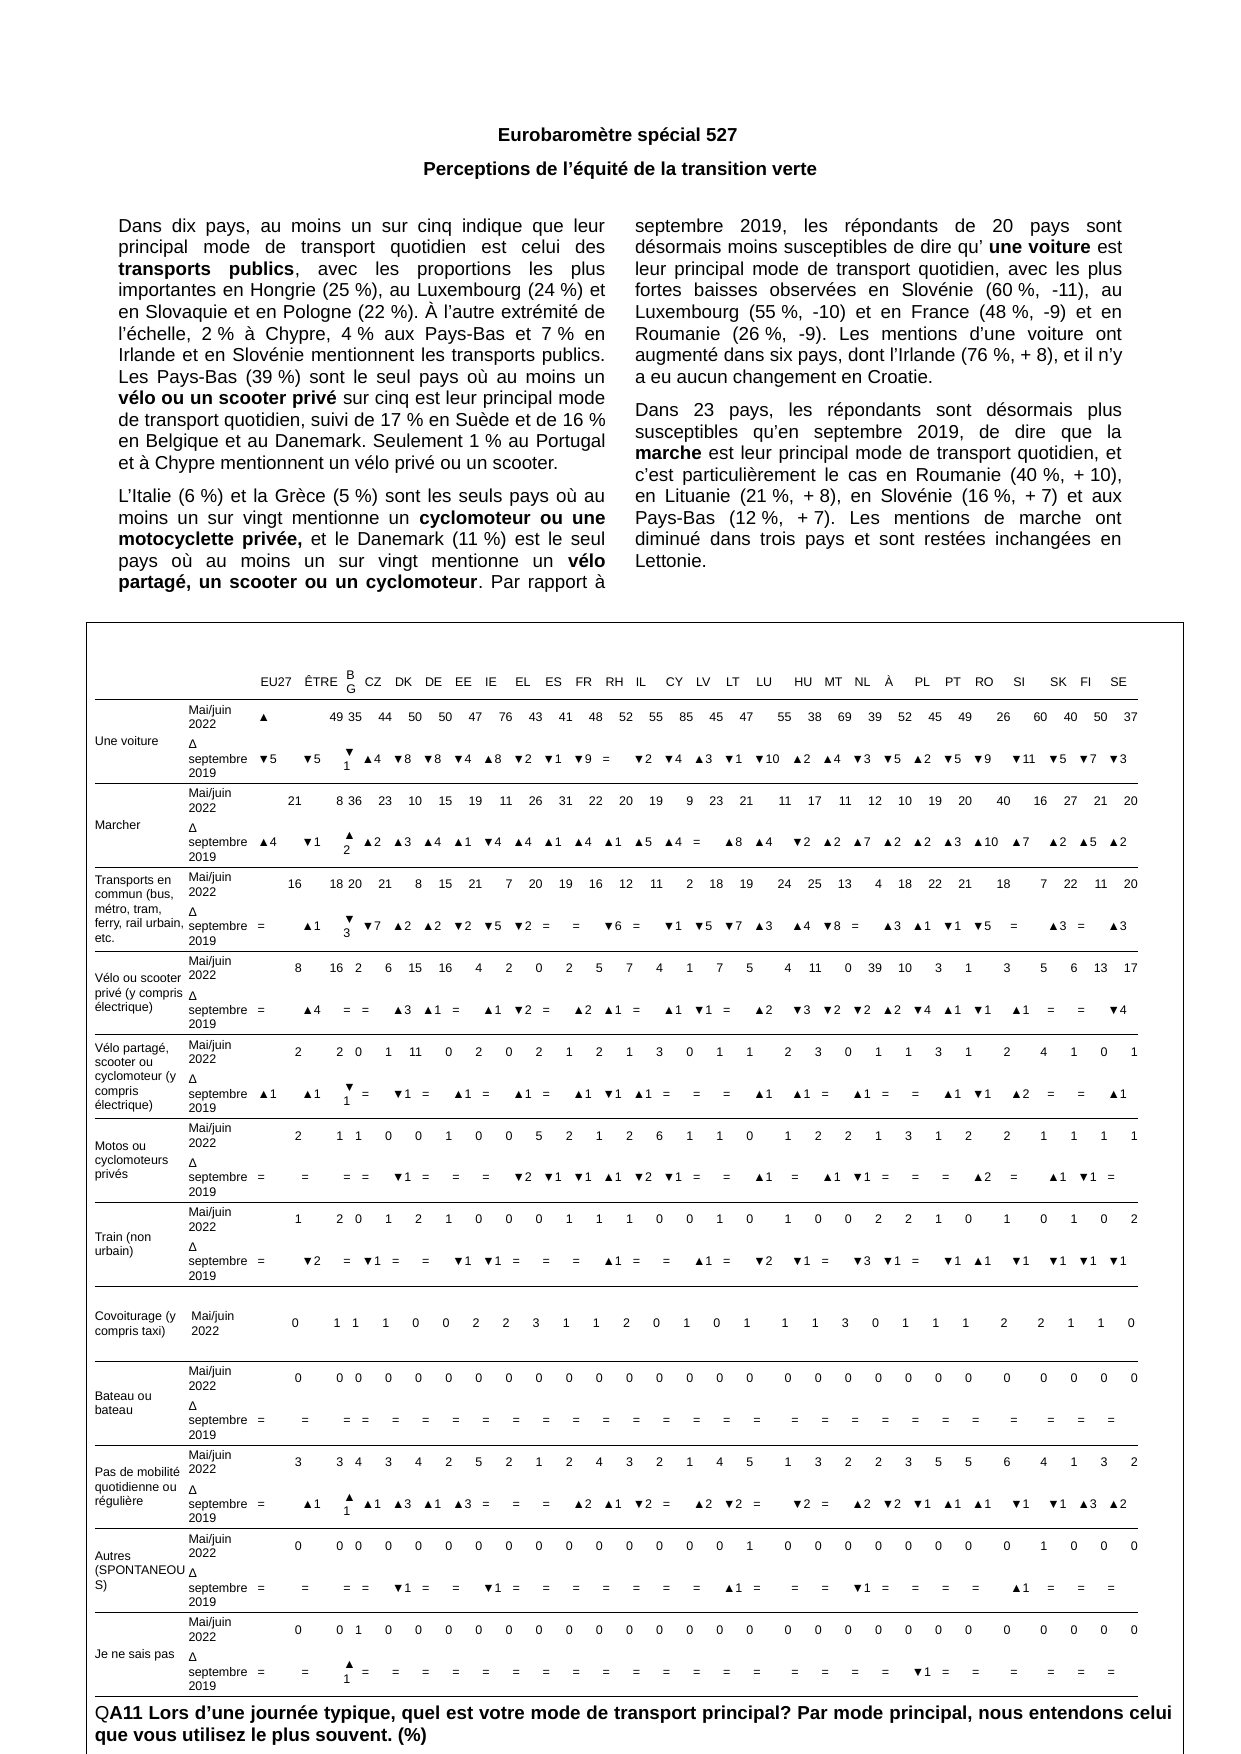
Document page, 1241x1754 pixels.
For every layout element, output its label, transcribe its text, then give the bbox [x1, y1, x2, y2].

table_cell 27 [1047, 784, 1077, 818]
table_cell 0 [942, 1203, 972, 1236]
table_cell [343, 1287, 362, 1306]
table_cell 2 [422, 1446, 452, 1479]
table_cell [693, 1341, 723, 1361]
text Dans 23 pays, les répondants sont désormais plus susceptibles qu’en septembre 2019, de dire que la marche est leur principal mode de transport quotidien, et c’est particulièrement le cas en Roumanie (40 %, + 10), en Lituanie (21 %, + 8), en Slovénie (16 %, + 7) et aux Pays-Bas (12 %, + 7). Les mentions de marche ont diminué dans trois pays et sont restées inchangées en Lettonie. [635, 399, 1122, 571]
table_header RO [972, 665, 1010, 699]
table_cell 39 [851, 952, 882, 985]
table_cell 45 [912, 700, 942, 734]
table_cell 39 [851, 700, 882, 734]
table_cell 0 [633, 1306, 663, 1341]
table_header FR [573, 665, 602, 699]
table_cell ▲2 [1107, 1479, 1137, 1528]
table_cell = [723, 1153, 753, 1202]
table_cell ▲1 [343, 1479, 362, 1528]
table_cell 2 [482, 1306, 512, 1341]
table_cell Δ septembre 2019 [188, 985, 257, 1034]
table_cell 0 [603, 1529, 633, 1563]
table_cell 0 [723, 1203, 753, 1236]
table_cell = [452, 1396, 482, 1444]
table_cell ▼4 [1107, 985, 1137, 1034]
table_cell 0 [1107, 1529, 1137, 1563]
table_cell = [1047, 1563, 1077, 1612]
table_cell 4 [1010, 1035, 1047, 1069]
table_cell 20 [603, 784, 633, 818]
table_cell 0 [882, 1362, 912, 1396]
table_cell = [1077, 985, 1107, 1034]
table_cell 0 [663, 1362, 693, 1396]
table_cell = [392, 1647, 422, 1696]
table_cell Δ septembre 2019 [188, 818, 257, 867]
table_cell 0 [942, 1529, 972, 1563]
table_cell Mai/juin 2022 [188, 1035, 257, 1069]
table_cell ▲2 [791, 734, 821, 783]
table_cell ▼2 [301, 1236, 343, 1286]
table_cell 2 [258, 1035, 301, 1069]
table_cell 1 [343, 1119, 362, 1153]
table_cell 2 [258, 1119, 301, 1153]
table_cell ▲8 [482, 734, 512, 783]
table_cell 0 [482, 1362, 512, 1396]
table_cell 11 [392, 1035, 422, 1069]
table_cell = [821, 1479, 851, 1528]
table_cell ▲4 [512, 818, 542, 867]
table_cell ▼1 [392, 1563, 422, 1612]
table_cell ▼2 [633, 734, 663, 783]
table_cell [633, 1287, 663, 1306]
table_cell 4 [452, 952, 482, 985]
table_cell 7 [482, 868, 512, 901]
table_cell ▲2 [1107, 818, 1137, 867]
table_cell Transports en commun (bus, métro, tram, ferry, rail urbain, etc. [95, 868, 188, 951]
table_cell 0 [753, 1362, 791, 1396]
table_cell ▲4 [422, 818, 452, 867]
table_header IE [482, 665, 512, 699]
table_cell [942, 1287, 972, 1306]
table_cell Δ septembre 2019 [188, 1069, 257, 1118]
table_cell 5 [512, 1119, 542, 1153]
table_cell ▼1 [362, 1236, 392, 1286]
table_cell = [258, 1236, 301, 1286]
table_cell 0 [392, 1362, 422, 1396]
table_cell ▲3 [1047, 901, 1077, 951]
table_cell ▲3 [392, 1479, 422, 1528]
table_cell 1 [723, 1529, 753, 1563]
table_cell 13 [1077, 952, 1107, 985]
table_cell ▲5 [1077, 818, 1107, 867]
table_cell = [791, 1647, 821, 1696]
table_cell [753, 1341, 791, 1361]
table_cell ▼1 [942, 901, 972, 951]
table_cell ▲1 [1010, 1563, 1047, 1612]
table_cell ▼1 [1077, 1153, 1107, 1202]
table_cell [1047, 1341, 1077, 1361]
table_header DE [422, 665, 452, 699]
table_cell ▼1 [1010, 1236, 1047, 1286]
table_cell = [942, 1153, 972, 1202]
table_cell [1010, 1287, 1047, 1306]
table_cell ▲2 [573, 1479, 602, 1528]
table_cell Mai/juin 2022 [188, 1613, 257, 1647]
table_cell = [301, 1396, 343, 1444]
table_cell = [258, 901, 301, 951]
table_cell = [633, 1647, 663, 1696]
table_cell 21 [362, 868, 392, 901]
table_cell 0 [392, 1613, 422, 1647]
table_cell 1 [663, 952, 693, 985]
table_cell = [1107, 1563, 1137, 1612]
table_cell 1 [573, 1203, 602, 1236]
table_cell 2 [512, 1035, 542, 1069]
table_cell 0 [972, 1529, 1010, 1563]
table_cell 1 [258, 1203, 301, 1236]
table_cell = [542, 1479, 572, 1528]
table_cell 0 [343, 1362, 362, 1396]
table_cell ▼1 [693, 985, 723, 1034]
table_cell 20 [942, 784, 972, 818]
table_cell = [912, 1236, 942, 1286]
table_cell ▲1 [482, 985, 512, 1034]
table_cell = [942, 1563, 972, 1612]
table_cell 0 [482, 1613, 512, 1647]
table_cell = [573, 1647, 602, 1696]
table_cell ▲2 [392, 901, 422, 951]
table_cell Δ septembre 2019 [188, 1647, 257, 1696]
table_cell 0 [343, 1529, 362, 1563]
table_cell ▲4 [821, 734, 851, 783]
table_cell ▼8 [422, 734, 452, 783]
table_cell 24 [753, 868, 791, 901]
table_cell = [1047, 985, 1077, 1034]
table_cell = [362, 1563, 392, 1612]
table_cell 2 [851, 1203, 882, 1236]
table_cell = [258, 1396, 301, 1444]
table_cell Train (non urbain) [95, 1203, 188, 1286]
table_cell = [1077, 901, 1107, 951]
table_cell Mai/juin 2022 [188, 1362, 257, 1396]
table_cell 0 [603, 1613, 633, 1647]
table_cell = [821, 1563, 851, 1612]
table_cell ▲1 [603, 1479, 633, 1528]
table_cell 0 [723, 1613, 753, 1647]
table_cell = [942, 1396, 972, 1444]
table_cell ▲2 [1010, 1069, 1047, 1118]
table_cell 7 [1010, 868, 1047, 901]
table_cell 4 [343, 1446, 362, 1479]
table_cell = [821, 1236, 851, 1286]
table_cell 21 [723, 784, 753, 818]
table_cell 2 [821, 1446, 851, 1479]
table_cell [723, 1341, 753, 1361]
table_cell 1 [663, 1446, 693, 1479]
table_cell 0 [258, 1613, 301, 1647]
table_cell 1 [362, 1306, 392, 1341]
table_cell 0 [258, 1306, 301, 1341]
table_cell ▲1 [633, 1069, 663, 1118]
table_cell ▲3 [693, 734, 723, 783]
table_cell 0 [663, 1203, 693, 1236]
table_cell 44 [362, 700, 392, 734]
table_cell ▲1 [753, 1153, 791, 1202]
table_cell Mai/juin 2022 [188, 952, 257, 985]
table_cell = [392, 1236, 422, 1286]
table_cell 0 [573, 1529, 602, 1563]
table_cell ▲1 [791, 1069, 821, 1118]
table_cell ▼1 [972, 985, 1010, 1034]
table_cell [723, 1287, 753, 1306]
table_cell ▲1 [723, 1563, 753, 1612]
table_cell = [603, 1563, 633, 1612]
table_cell 3 [882, 1119, 912, 1153]
table_cell 45 [693, 700, 723, 734]
table_header MT [821, 665, 851, 699]
table_cell 5 [452, 1446, 482, 1479]
table_cell ▲3 [942, 818, 972, 867]
table_cell [821, 1287, 851, 1306]
table_cell = [882, 1153, 912, 1202]
table_cell ▼1 [942, 1236, 972, 1286]
table_cell [753, 1287, 791, 1306]
table_cell Marcher [95, 784, 188, 867]
table_cell ▲4 [258, 818, 301, 867]
table_cell = [258, 1153, 301, 1202]
table_cell 25 [791, 868, 821, 901]
table_cell 0 [753, 1613, 791, 1647]
table_header LT [723, 665, 753, 699]
table_cell ▲1 [542, 818, 572, 867]
table_cell ▼4 [663, 734, 693, 783]
table_cell 0 [912, 1362, 942, 1396]
table_cell ▲1 [301, 1479, 343, 1528]
table_header RH [603, 665, 633, 699]
table_cell Une voiture [95, 700, 188, 783]
table_cell ▼5 [972, 901, 1010, 951]
table_cell 0 [1077, 1035, 1107, 1069]
table_cell 1 [1010, 1119, 1047, 1153]
text Dans dix pays, au moins un sur cinq indique que leur principal mode de transport quotidien est celui des transports publics, avec les proportions les plus importantes en Hongrie (25 %), au Luxembourg (24 %) et en Slovaquie et en Pologne (22 %). À l’autre extrémité de l’échelle, 2 % à Chypre, 4 % aux Pays-Bas et 7 % en Irlande et en Slovénie mentionnent les transports publics. Les Pays-Bas (39 %) sont le seul pays où au moins un vélo ou un scooter privé sur cinq est leur principal mode de transport quotidien, suivi de 17 % en Suède et de 16 % en Belgique et au Danemark. Seulement 1 % au Portugal et à Chypre mentionnent un vélo privé ou un scooter. [118, 214, 605, 473]
table_cell 16 [258, 868, 301, 901]
table_cell 1 [723, 1306, 753, 1341]
table_cell ▲3 [882, 901, 912, 951]
table_cell 22 [912, 868, 942, 901]
table_cell 0 [482, 1203, 512, 1236]
table_cell ▲2 [821, 818, 851, 867]
table_cell 0 [422, 1529, 452, 1563]
table_cell 4 [1010, 1446, 1047, 1479]
table_cell 0 [851, 1613, 882, 1647]
table_cell 1 [301, 1306, 343, 1341]
table_cell 6 [972, 1446, 1010, 1479]
table_cell ▼1 [1047, 1236, 1077, 1286]
table_cell 1 [851, 1119, 882, 1153]
table_cell = [1010, 1153, 1047, 1202]
table_cell ▼11 [1010, 734, 1047, 783]
table_cell 0 [882, 1529, 912, 1563]
table_cell 0 [972, 1362, 1010, 1396]
table_cell = [258, 985, 301, 1034]
table_cell 2 [542, 952, 572, 985]
table_cell 8 [301, 784, 343, 818]
table_cell 21 [452, 868, 482, 901]
table_cell 1 [753, 1446, 791, 1479]
table_cell 11 [1077, 868, 1107, 901]
table_cell ▲8 [723, 818, 753, 867]
table_cell = [258, 1479, 301, 1528]
table_header SI [1010, 665, 1047, 699]
table_cell = [258, 1647, 301, 1696]
table_cell ▼2 [821, 985, 851, 1034]
table_cell [392, 1341, 422, 1361]
table_cell 0 [422, 1613, 452, 1647]
table_cell 36 [343, 784, 362, 818]
table_cell = [663, 1563, 693, 1612]
table_cell 23 [693, 784, 723, 818]
table_cell 0 [723, 1362, 753, 1396]
table_cell ▲1 [452, 818, 482, 867]
table_cell 2 [972, 1119, 1010, 1153]
table_cell 5 [723, 1446, 753, 1479]
table_cell ▼6 [603, 901, 633, 951]
table_cell = [821, 1396, 851, 1444]
table_cell 0 [542, 1613, 572, 1647]
table_cell 15 [422, 868, 452, 901]
table_cell = [693, 1396, 723, 1444]
table_cell ▼2 [512, 985, 542, 1034]
table_cell = [851, 1647, 882, 1696]
table_cell ▲1 [972, 1236, 1010, 1286]
table_cell 3 [791, 1446, 821, 1479]
table_cell [512, 1341, 542, 1361]
table_cell ▲2 [422, 901, 452, 951]
table_cell = [753, 1396, 791, 1444]
table_cell 2 [851, 1446, 882, 1479]
table_cell 1 [1047, 1203, 1077, 1236]
table_cell Mai/juin 2022 [188, 868, 257, 901]
table_header ES [542, 665, 572, 699]
table_cell 15 [392, 952, 422, 985]
table_cell 0 [821, 1362, 851, 1396]
table_cell 16 [573, 868, 602, 901]
table_cell ▲2 [1047, 818, 1077, 867]
table_cell = [1107, 1647, 1137, 1696]
table_cell = [362, 985, 392, 1034]
table_cell [422, 1287, 452, 1306]
table_cell 11 [821, 784, 851, 818]
table_cell 17 [1107, 952, 1137, 985]
table_cell 0 [258, 1362, 301, 1396]
table_cell = [912, 1563, 942, 1612]
table_cell 0 [633, 1613, 663, 1647]
table_cell 49 [301, 700, 343, 734]
table_cell 2 [482, 952, 512, 985]
table_cell 0 [482, 1035, 512, 1069]
table_cell ▲3 [392, 985, 422, 1034]
table_cell 4 [693, 1446, 723, 1479]
table_cell 0 [452, 1613, 482, 1647]
table_cell Δ septembre 2019 [188, 901, 257, 951]
table_cell = [603, 1396, 633, 1444]
table_cell 1 [972, 1203, 1010, 1236]
table_cell 0 [301, 1529, 343, 1563]
table_cell 0 [633, 1362, 663, 1396]
table_cell 9 [663, 784, 693, 818]
table_cell ▼3 [1107, 734, 1137, 783]
table_cell 7 [603, 952, 633, 985]
table_cell 11 [791, 952, 821, 985]
table_header LV [693, 665, 723, 699]
table_cell 1 [1047, 1119, 1077, 1153]
table_cell ▼5 [942, 734, 972, 783]
table_cell ▼1 [603, 1069, 633, 1118]
table_cell 1 [882, 1035, 912, 1069]
table_cell 20 [1107, 868, 1137, 901]
table_cell ▼8 [392, 734, 422, 783]
table_cell 1 [1010, 1529, 1047, 1563]
table_cell = [1077, 1396, 1107, 1444]
table_cell 0 [482, 1119, 512, 1153]
table_cell 1 [942, 1306, 972, 1341]
table_cell ▼1 [301, 818, 343, 867]
table_cell Mai/juin 2022 [188, 784, 257, 818]
table_header CZ [362, 665, 392, 699]
table_cell ▼2 [633, 1479, 663, 1528]
table_cell 5 [942, 1446, 972, 1479]
table_cell ▲2 [882, 818, 912, 867]
table_cell 3 [791, 1035, 821, 1069]
table_cell 1 [573, 1306, 602, 1341]
table_cell [422, 1341, 452, 1361]
table_cell [343, 1341, 362, 1361]
table_cell ▲7 [1010, 818, 1047, 867]
table_cell 0 [422, 1306, 452, 1341]
table_cell Bateau ou bateau [95, 1362, 188, 1444]
table_cell 1 [693, 1035, 723, 1069]
table_cell 0 [753, 1529, 791, 1563]
table_cell = [663, 1069, 693, 1118]
table_cell Mai/juin 2022 [188, 1306, 257, 1341]
table_cell Δ septembre 2019 [188, 1396, 257, 1444]
table_cell [392, 1287, 422, 1306]
table_cell = [693, 1153, 723, 1202]
table_cell Δ septembre 2019 [188, 1153, 257, 1202]
table_header SE [1107, 665, 1137, 699]
table_cell 0 [512, 952, 542, 985]
table_cell [573, 1287, 602, 1306]
table_cell 6 [633, 1119, 663, 1153]
table_cell 20 [343, 868, 362, 901]
table_cell 0 [392, 1306, 422, 1341]
table_cell ▲2 [851, 1479, 882, 1528]
table_cell 1 [912, 1119, 942, 1153]
table_cell 1 [753, 1203, 791, 1236]
table_cell 3 [633, 1035, 663, 1069]
table_cell = [972, 1396, 1010, 1444]
table_cell 0 [482, 1529, 512, 1563]
table_cell 6 [362, 952, 392, 985]
table_cell 4 [392, 1446, 422, 1479]
table_cell ▼5 [693, 901, 723, 951]
table_cell = [753, 1563, 791, 1612]
table_cell ▼1 [392, 1069, 422, 1118]
table_cell ▼1 [1107, 1236, 1137, 1286]
table_cell = [452, 1153, 482, 1202]
table_header BG [343, 665, 362, 699]
table_cell 1 [343, 1306, 362, 1341]
table_cell 1 [663, 1306, 693, 1341]
table_cell = [603, 1647, 633, 1696]
table_cell ▲1 [753, 1069, 791, 1118]
table_cell ▼1 [343, 1069, 362, 1118]
table_cell 0 [512, 1362, 542, 1396]
table_cell 43 [512, 700, 542, 734]
table_cell = [1010, 1396, 1047, 1444]
table_cell 0 [1047, 1613, 1077, 1647]
table_cell 0 [1077, 1203, 1107, 1236]
table_cell 0 [633, 1529, 663, 1563]
table_cell = [542, 1069, 572, 1118]
table_cell ▲1 [821, 1153, 851, 1202]
table_cell [542, 1287, 572, 1306]
table_cell 16 [1010, 784, 1047, 818]
table_cell = [1047, 1396, 1077, 1444]
table_cell ▼9 [972, 734, 1010, 783]
table_cell 0 [512, 1613, 542, 1647]
table_cell 1 [693, 1203, 723, 1236]
table_cell = [512, 1236, 542, 1286]
table_cell ▼1 [542, 734, 572, 783]
table_cell Mai/juin 2022 [188, 700, 257, 734]
table_cell 3 [912, 1035, 942, 1069]
table_cell = [723, 1647, 753, 1696]
table_cell 18 [972, 868, 1010, 901]
table_cell = [482, 1153, 512, 1202]
table_cell 21 [258, 784, 301, 818]
table_cell 31 [542, 784, 572, 818]
table_cell ▼1 [912, 1479, 942, 1528]
table_cell = [663, 1479, 693, 1528]
table_cell ▼1 [343, 734, 362, 783]
table_cell 5 [912, 1446, 942, 1479]
table_cell = [512, 1563, 542, 1612]
table_cell = [512, 1479, 542, 1528]
table_cell 0 [1010, 1613, 1047, 1647]
table_header LU [753, 665, 791, 699]
table_cell Vélo ou scooter privé (y compris électrique) [95, 952, 188, 1034]
table_cell 19 [912, 784, 942, 818]
table_cell 2 [972, 1306, 1010, 1341]
table_cell 18 [301, 868, 343, 901]
table_cell ▼1 [663, 901, 693, 951]
table_header ÊTRE [301, 665, 343, 699]
table_cell 47 [723, 700, 753, 734]
table_cell 0 [791, 1203, 821, 1236]
table_cell 0 [1077, 1362, 1107, 1396]
table_cell ▲4 [791, 901, 821, 951]
text septembre 2019, les répondants de 20 pays sont désormais moins susceptibles de dire qu’ une voiture est leur principal mode de transport quotidien, avec les plus fortes baisses observées en Slovénie (60 %, -11), au Luxembourg (55 %, -10) et en France (48 %, -9) et en Roumanie (26 %, -9). Les mentions d’une voiture ont augmenté dans six pays, dont l’Irlande (76 %, + 8), et il n’y a eu aucun changement en Croatie. [635, 214, 1122, 387]
table_cell 0 [422, 1362, 452, 1396]
table_cell 2 [791, 1119, 821, 1153]
table_cell 4 [753, 952, 791, 985]
table_cell 22 [573, 784, 602, 818]
table_header PL [912, 665, 942, 699]
table_cell ▲3 [1077, 1479, 1107, 1528]
table_cell 0 [821, 1035, 851, 1069]
table_cell = [1047, 1069, 1077, 1118]
table_cell = [1077, 1563, 1107, 1612]
table_cell 2 [821, 1119, 851, 1153]
table_cell = [301, 1563, 343, 1612]
table_cell ▲2 [753, 985, 791, 1034]
table_cell 0 [663, 1529, 693, 1563]
table_cell = [362, 1153, 392, 1202]
table_cell = [573, 1396, 602, 1444]
table_cell 5 [573, 952, 602, 985]
table_cell 0 [1077, 1529, 1107, 1563]
table_cell 0 [912, 1613, 942, 1647]
table_cell = [1077, 1069, 1107, 1118]
table_cell [1077, 1287, 1107, 1306]
table_cell 0 [851, 1362, 882, 1396]
table_cell ▼2 [512, 734, 542, 783]
table_cell ▲1 [603, 985, 633, 1034]
table_cell = [301, 1153, 343, 1202]
table_cell 0 [1010, 1362, 1047, 1396]
table_cell ▼1 [392, 1153, 422, 1202]
table_cell 1 [422, 1203, 452, 1236]
table_cell [573, 1341, 602, 1361]
table_cell 10 [882, 952, 912, 985]
table_header NL [851, 665, 882, 699]
table_cell [542, 1341, 572, 1361]
table_cell Autres (SPONTANEOUS) [95, 1529, 188, 1612]
table_cell 8 [258, 952, 301, 985]
table_cell 0 [512, 1529, 542, 1563]
table_cell 1 [422, 1119, 452, 1153]
table_cell = [482, 1479, 512, 1528]
table_cell [301, 1341, 343, 1361]
table_cell = [422, 1236, 452, 1286]
table_header SK [1047, 665, 1077, 699]
table_cell 1 [753, 1306, 791, 1341]
table_cell 1 [1107, 1119, 1137, 1153]
table_cell 2 [1010, 1306, 1047, 1341]
table_cell ▼5 [258, 734, 301, 783]
table_cell = [482, 1069, 512, 1118]
table_cell 11 [753, 784, 791, 818]
table_cell 22 [1047, 868, 1077, 901]
table_cell = [1010, 901, 1047, 951]
table_cell 1 [1077, 1119, 1107, 1153]
table_cell [482, 1341, 512, 1361]
table_cell 0 [1047, 1529, 1077, 1563]
table_cell ▼2 [723, 1479, 753, 1528]
table_cell 12 [603, 868, 633, 901]
table_cell [851, 1287, 882, 1306]
table_cell 50 [1077, 700, 1107, 734]
table_cell 0 [573, 1362, 602, 1396]
table_cell = [573, 901, 602, 951]
table_cell = [542, 901, 572, 951]
table_cell 2 [301, 1035, 343, 1069]
table_header FI [1077, 665, 1107, 699]
table_cell ▲7 [851, 818, 882, 867]
table_cell 0 [1077, 1613, 1107, 1647]
table_cell 37 [1107, 700, 1137, 734]
table_cell = [512, 1647, 542, 1696]
table_cell 0 [1107, 1362, 1137, 1396]
table_cell 0 [392, 1529, 422, 1563]
table_cell 3 [882, 1446, 912, 1479]
table_header CY [663, 665, 693, 699]
table_cell = [1107, 1153, 1137, 1202]
table_cell = [422, 1069, 452, 1118]
table_cell 2 [573, 1035, 602, 1069]
table_cell ▼1 [1047, 1479, 1077, 1528]
table_cell 3 [821, 1306, 851, 1341]
table_cell 1 [942, 1035, 972, 1069]
table_cell 2 [603, 1306, 633, 1341]
table_cell [258, 1287, 301, 1306]
table_cell 2 [392, 1203, 422, 1236]
table_cell [482, 1287, 512, 1306]
table_cell 0 [912, 1529, 942, 1563]
table_cell = [942, 1647, 972, 1696]
table_cell = [343, 1153, 362, 1202]
table_cell 1 [512, 1446, 542, 1479]
table_cell [362, 1287, 392, 1306]
table_cell 1 [542, 1035, 572, 1069]
table_cell 26 [512, 784, 542, 818]
table_cell 21 [942, 868, 972, 901]
table_cell ▼1 [452, 1236, 482, 1286]
table_cell 2 [1107, 1446, 1137, 1479]
table_cell 40 [972, 784, 1010, 818]
table_cell = [882, 1396, 912, 1444]
table_cell 1 [343, 1613, 362, 1647]
table_cell = [482, 1396, 512, 1444]
table_cell = [542, 1236, 572, 1286]
table_cell ▼1 [882, 1236, 912, 1286]
table_cell 1 [912, 1306, 942, 1341]
table_cell 0 [542, 1529, 572, 1563]
table_cell 3 [362, 1446, 392, 1479]
table_cell 0 [942, 1613, 972, 1647]
table_cell 50 [422, 700, 452, 734]
table_cell 40 [1047, 700, 1077, 734]
table_cell 0 [452, 1362, 482, 1396]
table_cell ▼1 [1077, 1236, 1107, 1286]
table_cell 4 [633, 952, 663, 985]
table_cell 0 [663, 1613, 693, 1647]
table_cell [1107, 1287, 1137, 1306]
table_cell ▲2 [573, 985, 602, 1034]
table_cell = [753, 1647, 791, 1696]
table_cell = [633, 1396, 663, 1444]
table_cell 16 [422, 952, 452, 985]
table_cell 0 [791, 1529, 821, 1563]
table_cell ▼5 [482, 901, 512, 951]
table_cell ▲1 [693, 1236, 723, 1286]
table_cell 17 [791, 784, 821, 818]
table_cell [972, 1287, 1010, 1306]
table_cell ▼4 [482, 818, 512, 867]
table_cell 38 [791, 700, 821, 734]
table_cell 5 [1010, 952, 1047, 985]
table_cell 3 [603, 1446, 633, 1479]
table_cell 0 [1047, 1362, 1077, 1396]
table_cell ▼2 [512, 901, 542, 951]
table_cell 4 [851, 868, 882, 901]
table_cell ▼1 [851, 1153, 882, 1202]
table_cell 18 [693, 868, 723, 901]
table_cell 19 [633, 784, 663, 818]
table_cell ▼1 [723, 734, 753, 783]
table_cell 0 [362, 1529, 392, 1563]
table_cell 1 [542, 1203, 572, 1236]
table_cell Vélo partagé, scooter ou cyclomoteur (y compris électrique) [95, 1035, 188, 1118]
table_cell ▼8 [821, 901, 851, 951]
table_cell 1 [912, 1203, 942, 1236]
table_cell 1 [603, 1203, 633, 1236]
table_cell ▲1 [1047, 1153, 1077, 1202]
table_cell 1 [942, 952, 972, 985]
table_cell [972, 1341, 1010, 1361]
table_cell 41 [542, 700, 572, 734]
table_cell [258, 1341, 301, 1361]
table_cell = [723, 985, 753, 1034]
table_cell = [362, 1647, 392, 1696]
table_cell [188, 1287, 257, 1306]
table_cell 0 [1107, 1306, 1137, 1341]
table_cell ▲1 [1107, 1069, 1137, 1118]
table_cell 0 [603, 1362, 633, 1396]
table_cell [663, 1287, 693, 1306]
table_cell [1077, 1341, 1107, 1361]
table_cell [851, 1341, 882, 1361]
table_cell ▲1 [942, 985, 972, 1034]
table_cell 3 [972, 952, 1010, 985]
table_cell 55 [753, 700, 791, 734]
table_cell = [512, 1396, 542, 1444]
table_cell = [343, 1563, 362, 1612]
table_cell [693, 1287, 723, 1306]
table_cell ▼2 [452, 901, 482, 951]
table_cell ▲1 [972, 1479, 1010, 1528]
table_cell 3 [301, 1446, 343, 1479]
table_cell 0 [422, 1035, 452, 1069]
table_cell 19 [542, 868, 572, 901]
table_cell 0 [882, 1613, 912, 1647]
table_cell 2 [753, 1035, 791, 1069]
table_cell = [452, 985, 482, 1034]
table_cell = [723, 1069, 753, 1118]
table_cell = [693, 1647, 723, 1696]
table_cell ▲3 [1107, 901, 1137, 951]
table_cell ▲2 [343, 818, 362, 867]
table_cell 0 [362, 1362, 392, 1396]
table_cell ▼2 [791, 818, 821, 867]
table_cell 3 [258, 1446, 301, 1479]
table_cell ▼3 [791, 985, 821, 1034]
table_cell [452, 1341, 482, 1361]
table_cell = [791, 1153, 821, 1202]
table_cell Mai/juin 2022 [188, 1529, 257, 1563]
table_cell 0 [723, 1119, 753, 1153]
table_header IL [633, 665, 663, 699]
table_header [188, 665, 257, 699]
table_cell 15 [422, 784, 452, 818]
table_cell 0 [392, 1119, 422, 1153]
table_cell Δ septembre 2019 [188, 1236, 257, 1286]
table_cell = [791, 1563, 821, 1612]
table_cell [603, 1287, 633, 1306]
table_cell = [633, 1236, 663, 1286]
table_cell 0 [343, 1035, 362, 1069]
table_cell Mai/juin 2022 [188, 1119, 257, 1153]
table_cell ▲1 [851, 1069, 882, 1118]
table_cell 1 [603, 1035, 633, 1069]
table_cell ▼3 [343, 901, 362, 951]
table_header À [882, 665, 912, 699]
table_cell 12 [851, 784, 882, 818]
table_cell = [542, 1396, 572, 1444]
table_cell Je ne sais pas [95, 1613, 188, 1696]
table_cell = [851, 1396, 882, 1444]
table_cell ▼2 [633, 1153, 663, 1202]
table_cell Δ septembre 2019 [188, 1479, 257, 1528]
table_cell = [633, 901, 663, 951]
table_cell = [343, 985, 362, 1034]
table_cell 0 [693, 1306, 723, 1341]
table_cell 23 [362, 784, 392, 818]
table_cell ▲4 [573, 818, 602, 867]
table_cell ▼9 [573, 734, 602, 783]
table_cell 7 [693, 952, 723, 985]
table_cell ▲ [258, 700, 301, 734]
table_cell ▲3 [392, 818, 422, 867]
table_cell ▲1 [663, 985, 693, 1034]
table_cell ▲1 [452, 1069, 482, 1118]
table_cell [821, 1341, 851, 1361]
table_cell Motos ou cyclomoteurs privés [95, 1119, 188, 1202]
table_cell ▼5 [1047, 734, 1077, 783]
table_cell 0 [573, 1613, 602, 1647]
table_cell = [392, 1396, 422, 1444]
table_cell 2 [603, 1119, 633, 1153]
table_cell 2 [633, 1446, 663, 1479]
table_cell [942, 1341, 972, 1361]
table_cell 0 [452, 1203, 482, 1236]
table_cell ▼2 [753, 1236, 791, 1286]
table_cell 1 [753, 1119, 791, 1153]
table_cell 2 [482, 1446, 512, 1479]
table_cell ▲1 [573, 1069, 602, 1118]
table_cell ▼5 [882, 734, 912, 783]
table_cell 1 [851, 1035, 882, 1069]
table_header HU [791, 665, 821, 699]
table_cell 76 [482, 700, 512, 734]
table_cell = [821, 1069, 851, 1118]
table_cell [882, 1287, 912, 1306]
table_cell ▲1 [362, 1479, 392, 1528]
table_cell ▼7 [1077, 734, 1107, 783]
table_cell = [972, 1647, 1010, 1696]
table_cell ▲1 [301, 1069, 343, 1118]
table_cell ▼5 [301, 734, 343, 783]
table_cell ▲1 [603, 818, 633, 867]
table_cell 20 [1107, 784, 1137, 818]
table_cell [512, 1287, 542, 1306]
table_cell = [422, 1563, 452, 1612]
table_cell ▲1 [942, 1069, 972, 1118]
table_cell 0 [693, 1529, 723, 1563]
table_cell 1 [1077, 1306, 1107, 1341]
table_cell ▲2 [882, 985, 912, 1034]
table_cell ▼1 [851, 1563, 882, 1612]
table_cell ▼1 [912, 1647, 942, 1696]
table_cell ▼3 [851, 1236, 882, 1286]
table_cell ▲10 [972, 818, 1010, 867]
table_cell 0 [851, 1529, 882, 1563]
table_cell = [362, 1396, 392, 1444]
table_cell 0 [258, 1529, 301, 1563]
table_cell 0 [821, 1529, 851, 1563]
table_cell 1 [1047, 1035, 1077, 1069]
table_cell 0 [693, 1613, 723, 1647]
table_cell Mai/juin 2022 [188, 1446, 257, 1479]
table_cell 2 [452, 1306, 482, 1341]
table_cell ▲1 [512, 1069, 542, 1118]
table_cell 0 [791, 1362, 821, 1396]
table_cell = [422, 1647, 452, 1696]
table_cell ▼1 [972, 1069, 1010, 1118]
table_cell 0 [663, 1035, 693, 1069]
table_cell = [482, 1647, 512, 1696]
table_cell = [912, 1396, 942, 1444]
table_cell [663, 1341, 693, 1361]
table_cell = [663, 1396, 693, 1444]
table_cell 0 [452, 1529, 482, 1563]
table_cell 11 [482, 784, 512, 818]
table_cell 1 [882, 1306, 912, 1341]
table_cell Mai/juin 2022 [188, 1203, 257, 1236]
table_cell ▼1 [791, 1236, 821, 1286]
table_cell 0 [542, 1362, 572, 1396]
table_cell = [603, 734, 633, 783]
table_cell ▲2 [912, 818, 942, 867]
table_cell [791, 1287, 821, 1306]
table_cell = [882, 1563, 912, 1612]
table_cell Δ septembre 2019 [188, 1563, 257, 1612]
table_cell 0 [1107, 1613, 1137, 1647]
table_cell 55 [633, 700, 663, 734]
table_cell 1 [1047, 1306, 1077, 1341]
table_cell ▲1 [343, 1647, 362, 1696]
table_cell ▼1 [542, 1153, 572, 1202]
table_cell 6 [1047, 952, 1077, 985]
table_cell 0 [343, 1203, 362, 1236]
table_cell 21 [1077, 784, 1107, 818]
table_cell [301, 1287, 343, 1306]
table_cell ▲1 [301, 901, 343, 951]
table_cell 2 [301, 1203, 343, 1236]
table_cell 2 [542, 1119, 572, 1153]
table_cell 0 [452, 1119, 482, 1153]
table_cell 11 [633, 868, 663, 901]
table_cell 49 [942, 700, 972, 734]
table_cell ▼4 [912, 985, 942, 1034]
table_cell 50 [392, 700, 422, 734]
table_cell 1 [693, 1119, 723, 1153]
table_cell = [422, 1396, 452, 1444]
table_cell ▼7 [362, 901, 392, 951]
table_cell 19 [723, 868, 753, 901]
table_header [95, 665, 188, 699]
table_cell 26 [972, 700, 1010, 734]
table_cell ▲1 [603, 1236, 633, 1286]
table_cell [1047, 1287, 1077, 1306]
table_cell ▼1 [482, 1236, 512, 1286]
table_cell 1 [791, 1306, 821, 1341]
table_cell 1 [573, 1119, 602, 1153]
table_cell 2 [343, 952, 362, 985]
table_cell 0 [972, 1613, 1010, 1647]
table_header EU27 [258, 665, 301, 699]
table_cell = [1010, 1647, 1047, 1696]
table_cell = [693, 1069, 723, 1118]
table_cell 19 [452, 784, 482, 818]
table_cell 1 [1107, 1035, 1137, 1069]
table_cell 1 [1047, 1446, 1077, 1479]
table_cell 0 [821, 952, 851, 985]
table_cell = [1107, 1396, 1137, 1444]
table_cell 10 [392, 784, 422, 818]
table_cell 0 [851, 1306, 882, 1341]
table_cell 5 [723, 952, 753, 985]
table_cell ▲1 [258, 1069, 301, 1118]
table_cell [362, 1341, 392, 1361]
table_cell 2 [663, 868, 693, 901]
table_cell 69 [821, 700, 851, 734]
table_cell = [362, 1069, 392, 1118]
table_cell 47 [452, 700, 482, 734]
table_cell ▼1 [1010, 1479, 1047, 1528]
table_cell = [258, 1563, 301, 1612]
table_cell 2 [542, 1446, 572, 1479]
table_cell ▼4 [452, 734, 482, 783]
table_cell = [723, 1396, 753, 1444]
text L’Italie (6 %) et la Grèce (5 %) sont les seuls pays où au moins un sur vingt mentionne un cyclomoteur ou une motocyclette privée, et le Danemark (11 %) est le seul pays où au moins un sur vingt mentionne un vélo partagé, un scooter ou un cyclomoteur. Par rapport à [118, 485, 605, 593]
table_cell = [1077, 1647, 1107, 1696]
table_cell 60 [1010, 700, 1047, 734]
table_cell = [301, 1647, 343, 1696]
table_cell = [753, 1479, 791, 1528]
table_cell Δ septembre 2019 [188, 734, 257, 783]
table_cell 13 [821, 868, 851, 901]
table_cell ▲1 [942, 1479, 972, 1528]
table_cell 1 [362, 1203, 392, 1236]
table_cell 3 [1077, 1446, 1107, 1479]
table_cell ▼10 [753, 734, 791, 783]
table_cell 1 [542, 1306, 572, 1341]
table_cell 3 [512, 1306, 542, 1341]
table_cell = [573, 1563, 602, 1612]
table_cell [188, 1341, 257, 1361]
table_cell ▼1 [482, 1563, 512, 1612]
table_cell 2 [882, 1203, 912, 1236]
table_cell = [663, 1647, 693, 1696]
table_cell ▲1 [422, 985, 452, 1034]
table_cell 0 [362, 1119, 392, 1153]
table_cell = [912, 1069, 942, 1118]
table_cell = [542, 985, 572, 1034]
table_cell 0 [791, 1613, 821, 1647]
table_cell 16 [301, 952, 343, 985]
table_cell 4 [573, 1446, 602, 1479]
table_cell 2 [972, 1035, 1010, 1069]
table_cell [912, 1341, 942, 1361]
table_cell ▲5 [633, 818, 663, 867]
table_cell = [972, 1563, 1010, 1612]
table_cell ▼7 [723, 901, 753, 951]
table_cell = [633, 1563, 663, 1612]
table_cell = [912, 1153, 942, 1202]
table_cell [1010, 1341, 1047, 1361]
table_cell = [542, 1647, 572, 1696]
table_cell = [791, 1396, 821, 1444]
table_cell 0 [362, 1613, 392, 1647]
table_cell 48 [573, 700, 602, 734]
table_header PT [942, 665, 972, 699]
table_cell = [851, 901, 882, 951]
table_cell 3 [912, 952, 942, 985]
table_cell ▲4 [301, 985, 343, 1034]
table_cell 0 [512, 1203, 542, 1236]
table_cell ▼1 [573, 1153, 602, 1202]
table_cell = [343, 1396, 362, 1444]
table_cell = [693, 1563, 723, 1612]
table_cell ▲4 [753, 818, 791, 867]
table_cell [633, 1341, 663, 1361]
table_cell ▼2 [512, 1153, 542, 1202]
table_cell 0 [693, 1362, 723, 1396]
table_cell = [1047, 1647, 1077, 1696]
table_cell = [723, 1236, 753, 1286]
table_cell = [821, 1647, 851, 1696]
table_cell 18 [882, 868, 912, 901]
table_cell [1107, 1341, 1137, 1361]
table_cell 0 [942, 1362, 972, 1396]
table_cell ▲2 [362, 818, 392, 867]
table_cell 0 [821, 1613, 851, 1647]
table_cell = [542, 1563, 572, 1612]
table_cell 0 [1010, 1203, 1047, 1236]
table_cell ▲2 [972, 1153, 1010, 1202]
table_cell 2 [942, 1119, 972, 1153]
table_cell = [452, 1647, 482, 1696]
table_cell = [452, 1563, 482, 1612]
table_cell = [663, 1236, 693, 1286]
table_cell ▼2 [791, 1479, 821, 1528]
table_cell ▲4 [663, 818, 693, 867]
table_cell [603, 1341, 633, 1361]
table_cell 52 [882, 700, 912, 734]
table_cell ▲1 [1010, 985, 1047, 1034]
table_cell 20 [512, 868, 542, 901]
table_cell 1 [723, 1035, 753, 1069]
table_cell [882, 1341, 912, 1361]
table_cell 52 [603, 700, 633, 734]
table_cell 0 [301, 1613, 343, 1647]
table_cell [791, 1341, 821, 1361]
text [87, 623, 1183, 1754]
table_cell ▲1 [603, 1153, 633, 1202]
table_cell 10 [882, 784, 912, 818]
table_cell ▲2 [693, 1479, 723, 1528]
table_cell [452, 1287, 482, 1306]
table_cell 1 [663, 1119, 693, 1153]
table_cell ▼3 [851, 734, 882, 783]
table_cell ▲4 [362, 734, 392, 783]
table_cell ▼2 [851, 985, 882, 1034]
table_cell 85 [663, 700, 693, 734]
table_cell 0 [821, 1203, 851, 1236]
table_cell = [882, 1069, 912, 1118]
table_cell Covoiturage (y compris taxi) [95, 1287, 188, 1361]
table_cell 35 [343, 700, 362, 734]
table_cell 1 [362, 1035, 392, 1069]
table_cell = [422, 1153, 452, 1202]
table_cell ▼1 [663, 1153, 693, 1202]
table_cell ▲2 [912, 734, 942, 783]
table_cell = [882, 1647, 912, 1696]
table_header EE [452, 665, 482, 699]
table_cell 2 [452, 1035, 482, 1069]
table_cell ▲3 [452, 1479, 482, 1528]
table_cell ▼2 [882, 1479, 912, 1528]
table_cell = [633, 985, 663, 1034]
table_cell 2 [1107, 1203, 1137, 1236]
table_cell = [693, 818, 723, 867]
table_cell 0 [301, 1362, 343, 1396]
table_cell Pas de mobilité quotidienne ou régulière [95, 1446, 188, 1528]
table_cell ▲1 [422, 1479, 452, 1528]
table_header EL [512, 665, 542, 699]
text QA11 Lors d’une journée typique, quel est votre mode de transport principal? Par mode principal, nous entendons celui que vous utilisez le plus souvent. (%) [94, 1702, 1174, 1745]
table_cell ▲1 [912, 901, 942, 951]
table_cell ▲3 [753, 901, 791, 951]
table_cell 0 [633, 1203, 663, 1236]
table_cell 1 [301, 1119, 343, 1153]
table_cell [912, 1287, 942, 1306]
table_cell 8 [392, 868, 422, 901]
table_cell = [343, 1236, 362, 1286]
table_header DK [392, 665, 422, 699]
table_cell = [573, 1236, 602, 1286]
